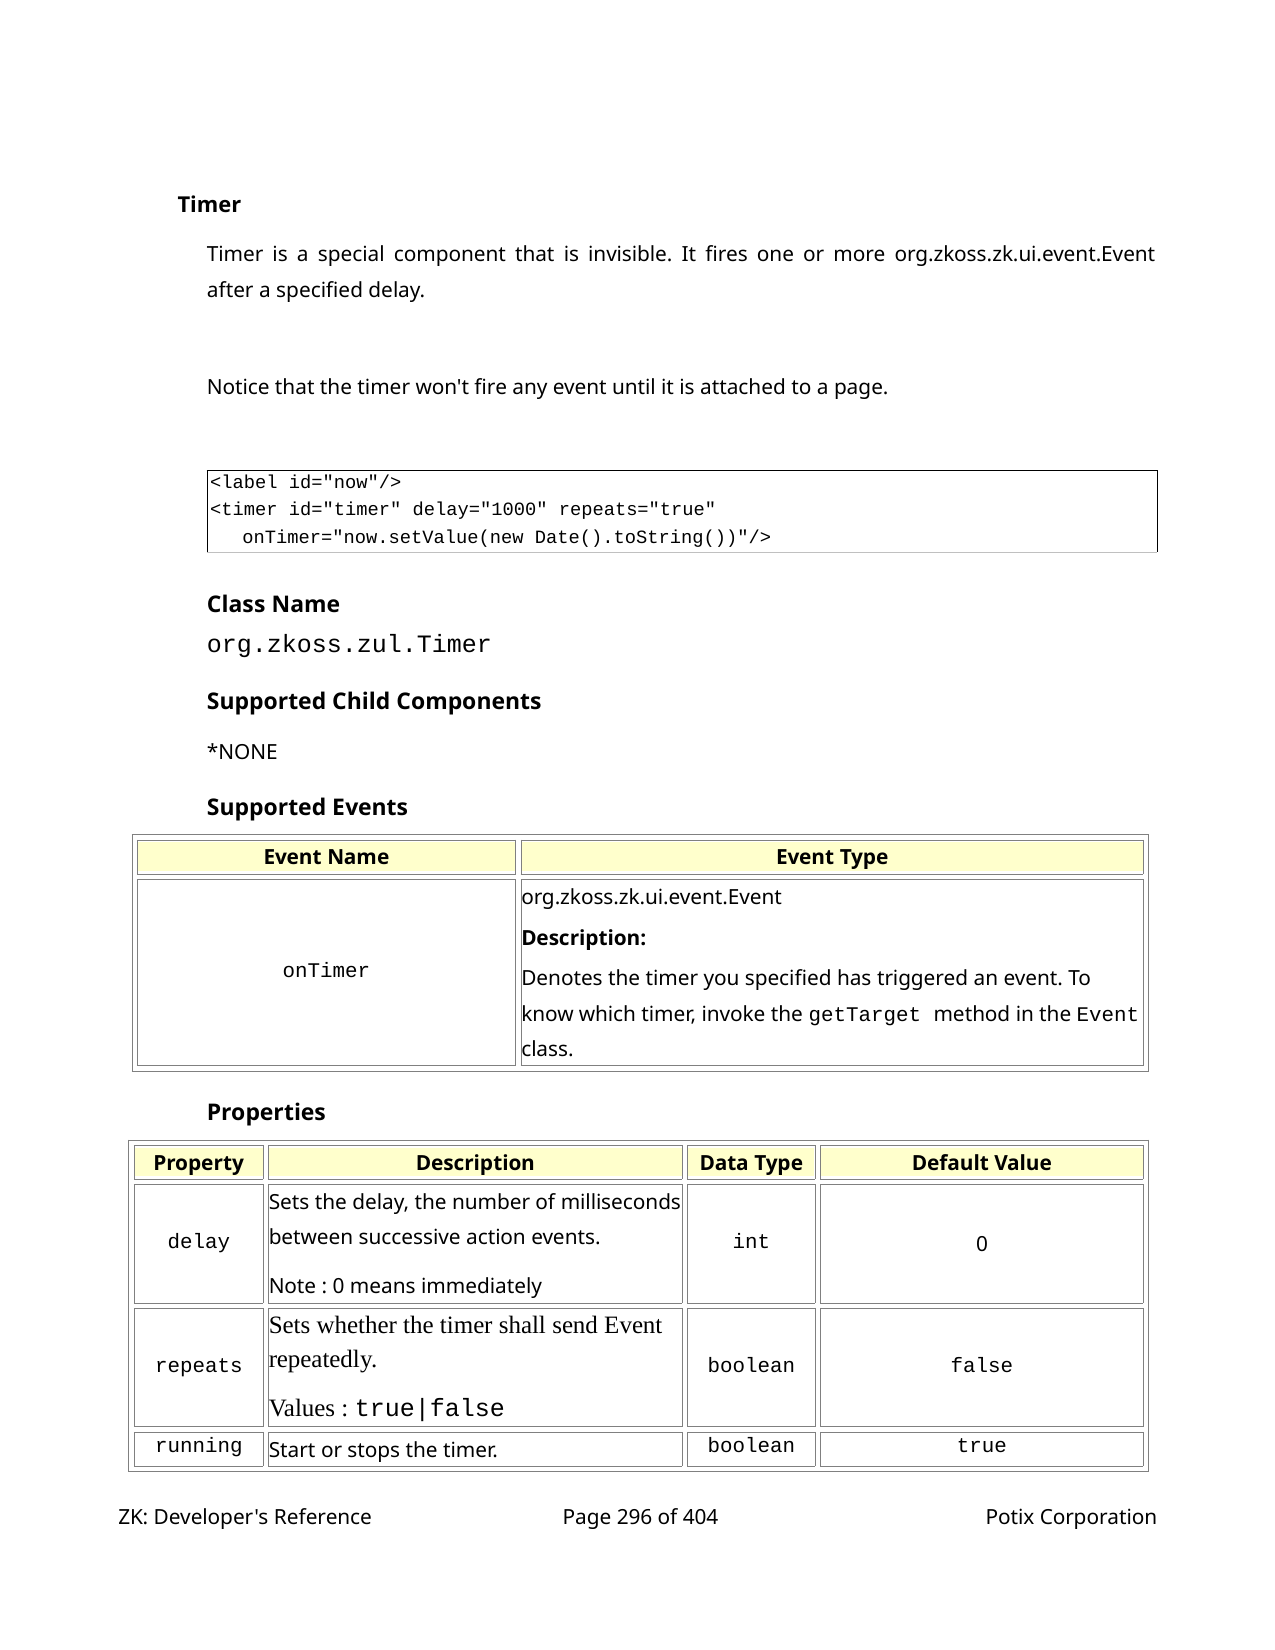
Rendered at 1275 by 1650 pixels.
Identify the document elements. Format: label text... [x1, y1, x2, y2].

table_cell false [818, 1303, 1146, 1426]
subtitle Class Name [207, 588, 1157, 620]
table_header Property [131, 1141, 266, 1179]
text <timer id="timer" delay="1000" repeats="true" [208, 497, 1157, 522]
text onTimer="now.setValue(new Date().toString())"/> [208, 524, 1157, 552]
table_cell Start or stops the timer. [266, 1426, 685, 1466]
table_header Description [266, 1141, 685, 1179]
subtitle Supported Events [207, 790, 1157, 822]
text org.zkoss.zul.Timer [207, 632, 1157, 660]
text *NONE [207, 737, 1157, 765]
table_cell org.zkoss.zk.ui.event.Event Description: Denotes the timer you specified has triggered an event. To know which timer, invoke the getTarget method in the Event class. [518, 874, 1146, 1065]
table_cell delay [131, 1179, 266, 1302]
table_cell repeats [131, 1303, 266, 1426]
table_header Event Type [518, 835, 1146, 874]
table_header Default Value [818, 1141, 1146, 1179]
table_cell boolean [685, 1303, 817, 1426]
table_cell running [131, 1426, 266, 1466]
table_cell int [685, 1179, 817, 1302]
table_cell onTimer [134, 874, 518, 1065]
table_header Event Name [134, 835, 518, 874]
table_cell Sets the delay, the number of milliseconds between successive action events. Note : 0 means immediately [266, 1179, 685, 1302]
subtitle Supported Child Components [207, 685, 1157, 717]
table_header Data Type [685, 1141, 817, 1179]
subtitle Timer [177, 189, 1157, 219]
text Timer is a special component that is invisible. It fires one or more org.zkoss.zk.ui.event.Event after a specified delay. [207, 239, 1157, 303]
text <label id="now"/> [208, 471, 1157, 494]
text Notice that the timer won't fire any event until it is attached to a page. [207, 372, 1157, 401]
table_cell boolean [685, 1426, 817, 1466]
table_cell 0 [818, 1179, 1146, 1302]
table_cell true [818, 1426, 1146, 1466]
table_cell Sets whether the timer shall send Event repeatedly. Values : true|false [266, 1303, 685, 1426]
subtitle Properties [207, 1096, 1157, 1127]
